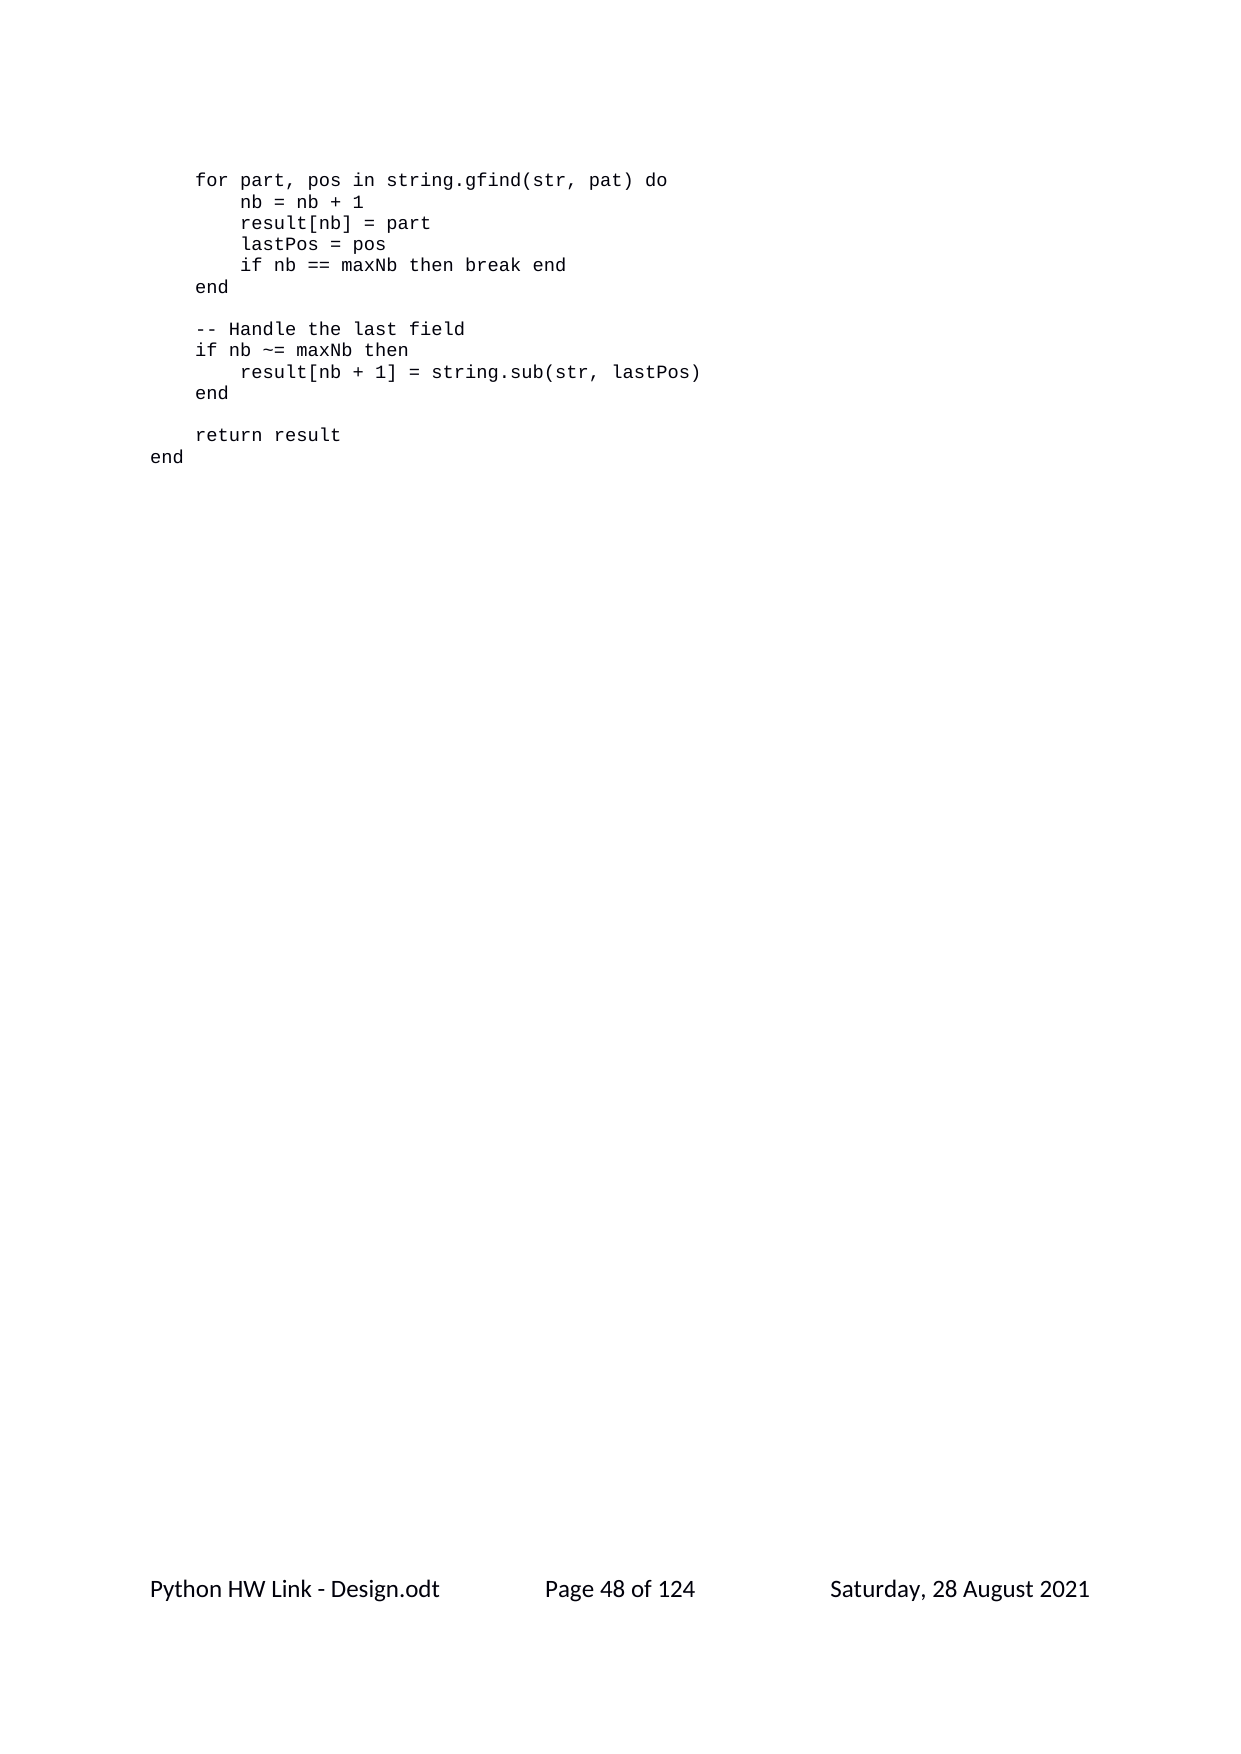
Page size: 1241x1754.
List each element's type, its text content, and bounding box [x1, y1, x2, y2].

text for part, pos in string.gfind(str, pat) do [150, 171, 1090, 192]
text if nb ~= maxNb then [150, 341, 1090, 362]
text result[nb + 1] = string.sub(str, lastPos) [150, 362, 1090, 384]
text end [150, 447, 1090, 469]
text lastPos = pos [150, 235, 1090, 256]
text end [150, 384, 1090, 405]
text result[nb] = part [150, 214, 1090, 235]
text if nb == maxNb then break end [150, 256, 1090, 277]
text end [150, 277, 1090, 299]
text nb = nb + 1 [150, 192, 1090, 214]
text -- Handle the last field [150, 320, 1090, 341]
text return result [150, 426, 1090, 447]
